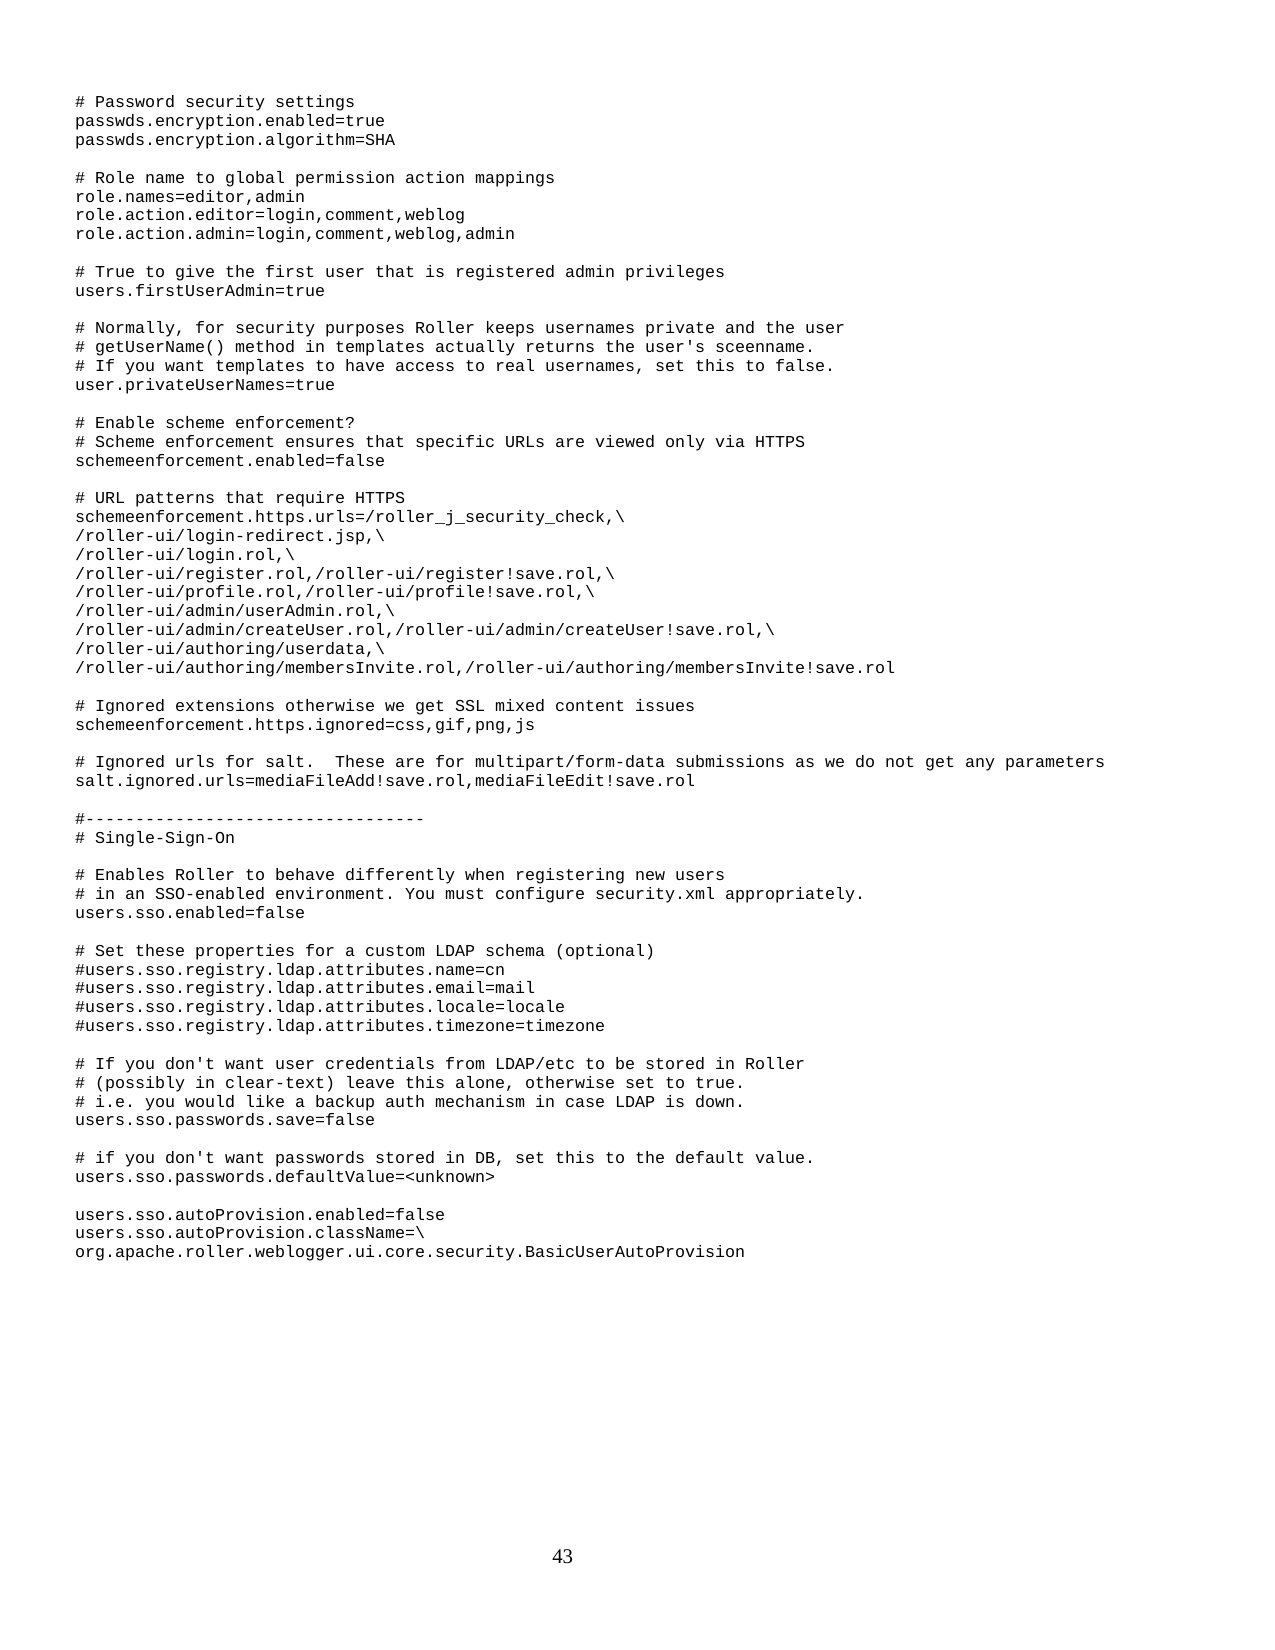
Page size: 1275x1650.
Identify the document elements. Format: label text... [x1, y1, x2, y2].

text #---------------------------------- [75, 810, 1200, 829]
text # Normally, for security purposes Roller keeps usernames private and the user [75, 320, 1200, 339]
text # if you don't want passwords stored in DB, set this to the default value. [75, 1150, 1200, 1168]
text #users.sso.registry.ldap.attributes.name=cn [75, 961, 1200, 980]
text schemeenforcement.https.ignored=css,gif,png,js [75, 716, 1200, 735]
text role.action.editor=login,comment,weblog [75, 207, 1200, 226]
text # Scheme enforcement ensures that specific URLs are viewed only via HTTPS [75, 433, 1200, 452]
text # in an SSO-enabled environment. You must configure security.xml appropriately. [75, 886, 1200, 904]
text # Password security settings [75, 94, 1200, 113]
text # Ignored urls for salt. These are for multipart/form-data submissions as we do not get any parameters [75, 754, 1200, 773]
text /roller-ui/authoring/userdata,\ [75, 641, 1200, 659]
text salt.ignored.urls=mediaFileAdd!save.rol,mediaFileEdit!save.rol [75, 773, 1200, 791]
text /roller-ui/profile.rol,/roller-ui/profile!save.rol,\ [75, 584, 1200, 603]
text #users.sso.registry.ldap.attributes.email=mail [75, 980, 1200, 999]
text role.action.admin=login,comment,weblog,admin [75, 226, 1200, 245]
text # Role name to global permission action mappings [75, 169, 1200, 188]
text # Single-Sign-On [75, 829, 1200, 848]
text # i.e. you would like a backup auth mechanism in case LDAP is down. [75, 1093, 1200, 1112]
text # If you want templates to have access to real usernames, set this to false. [75, 358, 1200, 377]
text # (possibly in clear-text) leave this alone, otherwise set to true. [75, 1074, 1200, 1093]
text org.apache.roller.weblogger.ui.core.security.BasicUserAutoProvision [75, 1244, 1200, 1263]
text users.sso.autoProvision.className=\ [75, 1225, 1200, 1244]
text # URL patterns that require HTTPS [75, 490, 1200, 509]
text # Set these properties for a custom LDAP schema (optional) [75, 942, 1200, 961]
text # True to give the first user that is registered admin privileges [75, 263, 1200, 282]
text passwds.encryption.enabled=true [75, 113, 1200, 132]
text /roller-ui/register.rol,/roller-ui/register!save.rol,\ [75, 565, 1200, 584]
text passwds.encryption.algorithm=SHA [75, 132, 1200, 150]
text # Ignored extensions otherwise we get SSL mixed content issues [75, 697, 1200, 716]
text role.names=editor,admin [75, 188, 1200, 207]
text users.sso.passwords.defaultValue=<unknown> [75, 1168, 1200, 1187]
text users.firstUserAdmin=true [75, 282, 1200, 301]
text # Enables Roller to behave differently when registering new users [75, 867, 1200, 886]
text /roller-ui/login.rol,\ [75, 546, 1200, 565]
text schemeenforcement.https.urls=/roller_j_security_check,\ [75, 509, 1200, 527]
text #users.sso.registry.ldap.attributes.timezone=timezone [75, 1018, 1200, 1037]
text user.privateUserNames=true [75, 377, 1200, 396]
text # If you don't want user credentials from LDAP/etc to be stored in Roller [75, 1055, 1200, 1074]
text # Enable scheme enforcement? [75, 414, 1200, 433]
text users.sso.autoProvision.enabled=false [75, 1206, 1200, 1225]
text # getUserName() method in templates actually returns the user's sceenname. [75, 339, 1200, 358]
text /roller-ui/login-redirect.jsp,\ [75, 527, 1200, 546]
text users.sso.enabled=false [75, 904, 1200, 923]
text /roller-ui/authoring/membersInvite.rol,/roller-ui/authoring/membersInvite!save.rol [75, 659, 1200, 678]
text /roller-ui/admin/createUser.rol,/roller-ui/admin/createUser!save.rol,\ [75, 622, 1200, 641]
text schemeenforcement.enabled=false [75, 452, 1200, 471]
text users.sso.passwords.save=false [75, 1112, 1200, 1131]
text /roller-ui/admin/userAdmin.rol,\ [75, 603, 1200, 622]
text #users.sso.registry.ldap.attributes.locale=locale [75, 999, 1200, 1018]
